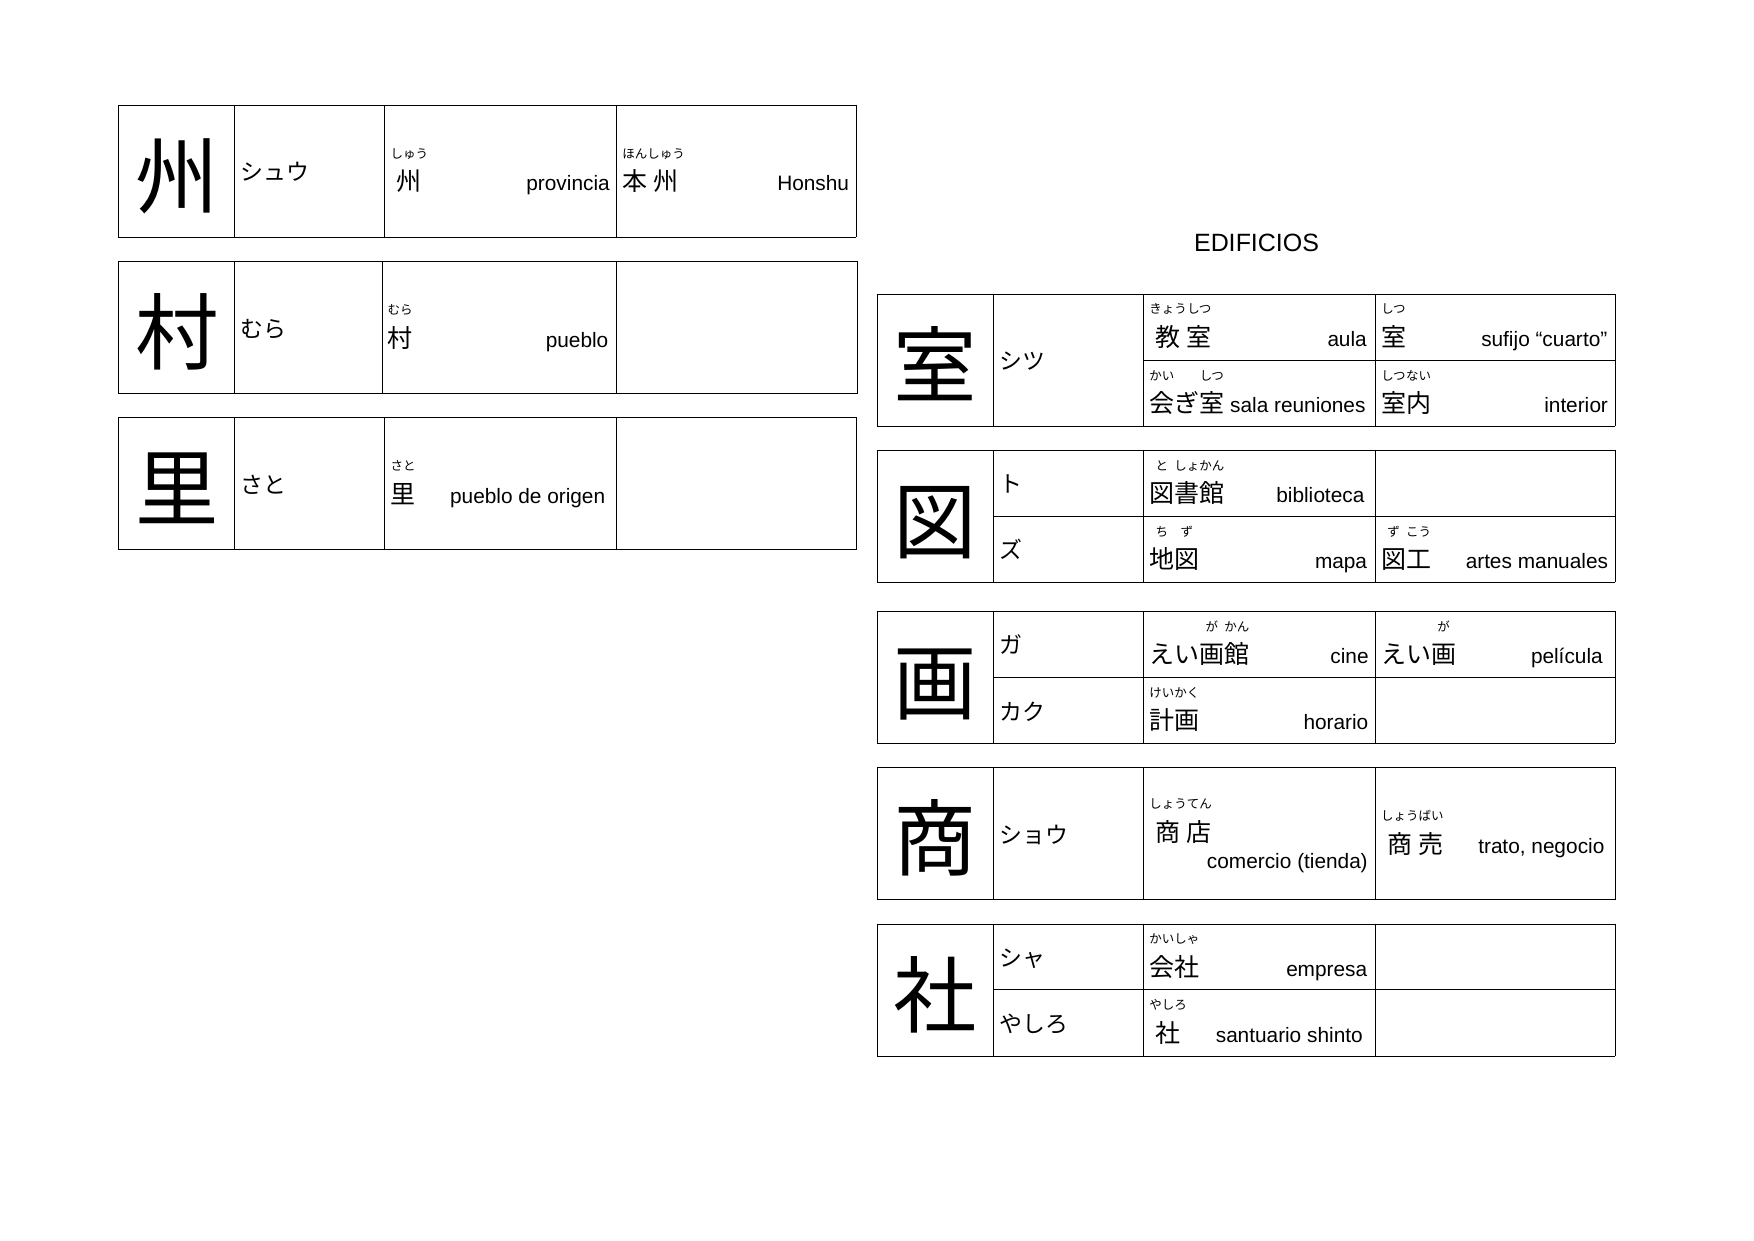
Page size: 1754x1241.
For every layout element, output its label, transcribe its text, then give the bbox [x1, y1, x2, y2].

table_header ト [994, 451, 1143, 516]
table_header 会かい社しゃ empresa [1144, 925, 1375, 989]
table_header ガ [994, 612, 1143, 677]
table_header 里 [119, 418, 234, 549]
table_header 室しつ sufijo “cuarto” [1376, 295, 1615, 359]
table_cell 社やしろ santuario shinto [1144, 990, 1375, 1056]
table_header 村 [119, 262, 234, 393]
table_cell 室しつ内ない interior [1376, 361, 1615, 426]
table_header シツ [994, 295, 1143, 426]
table_header 村むら pueblo [383, 262, 616, 393]
table_header シュウ [235, 106, 384, 237]
table_header ショウ [994, 768, 1143, 899]
table_header 図 [878, 451, 993, 582]
table_header [617, 418, 856, 549]
table_header シャ [994, 925, 1143, 989]
table_header 商 [878, 768, 993, 899]
table_header さと [235, 418, 384, 549]
table_cell 計けい画かく horario [1144, 678, 1375, 743]
table_header えい画が館かん cine [1144, 612, 1375, 677]
table_header 画 [878, 612, 993, 743]
table_header 本ほん州しゅう Honshu [617, 106, 856, 237]
table_cell 図ず工こう artes manuales [1376, 517, 1615, 582]
table_header [1376, 925, 1615, 989]
table_header 里さと pueblo de origen [385, 418, 616, 549]
table_header 室 [878, 295, 993, 426]
table_cell カク [994, 678, 1143, 743]
table_cell やしろ [994, 990, 1143, 1056]
table_cell [1376, 990, 1615, 1056]
table_header 商しょう店てん comercio (tienda) [1144, 768, 1375, 899]
table_header 州 [119, 106, 234, 237]
table_cell 会かいぎ室しつ sala reuniones [1144, 361, 1375, 426]
table_header 州しゅう provincia [385, 106, 616, 237]
table_header 社 [878, 925, 993, 1056]
table_header 教きょう室しつ aula [1144, 295, 1375, 359]
text EDIFICIOS [877, 228, 1636, 257]
table_header [1376, 451, 1615, 516]
table_cell [1376, 678, 1615, 743]
table_header 商しょう売ばい trato, negocio [1376, 768, 1615, 899]
table_header [617, 262, 857, 393]
table_header むら [235, 262, 382, 393]
table_cell 地ち図ず mapa [1144, 517, 1375, 582]
table_header えい画が película [1376, 612, 1615, 677]
table_cell ズ [994, 517, 1143, 582]
table_header 図と書しょ館かん biblioteca [1144, 451, 1375, 516]
